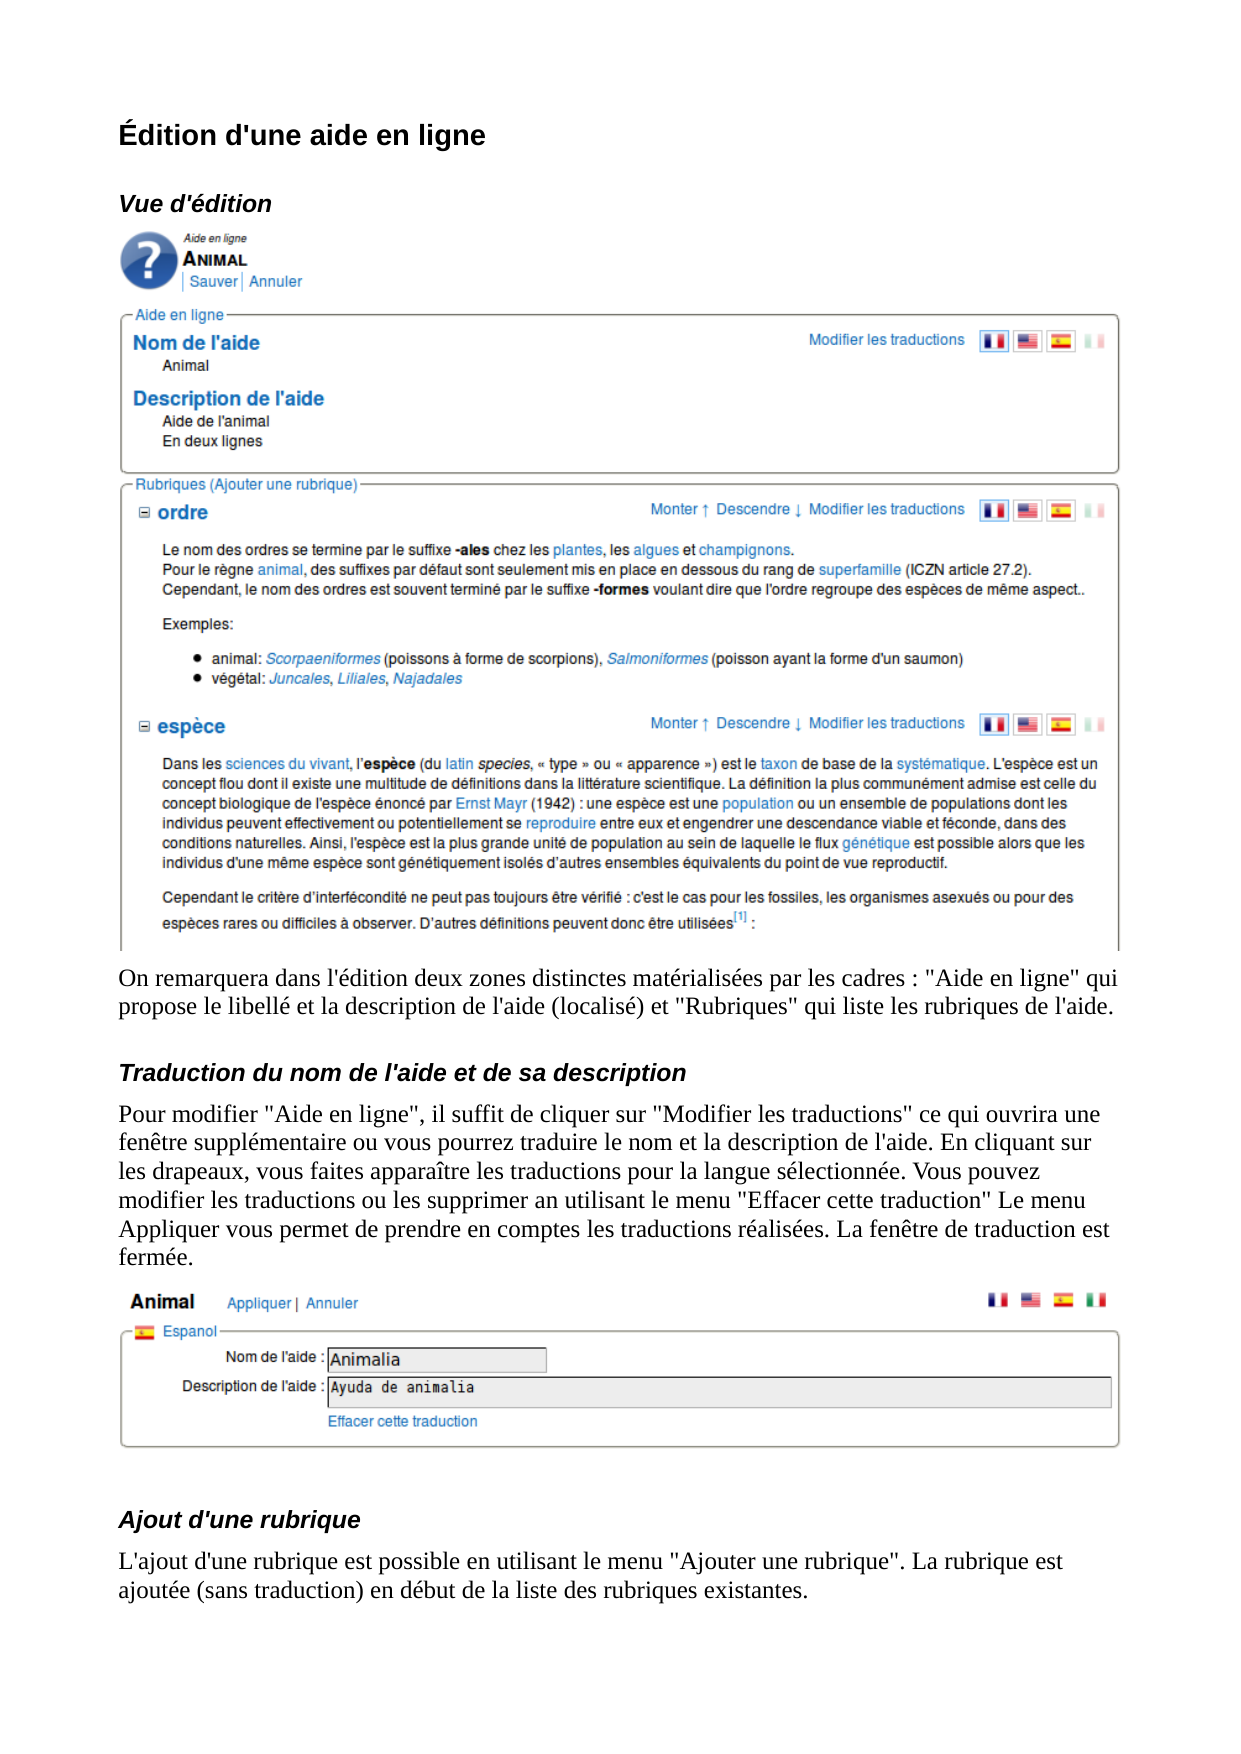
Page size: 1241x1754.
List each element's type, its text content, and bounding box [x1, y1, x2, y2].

text Pour modifier "Aide en ligne", il suffit de cliquer sur "Modifier les traductions" ce qui ouvrira une fenêtre supplémentaire ou vous pourrez traduire le nom et la description de l'aide. En cliquant sur les drapeaux, vous faites apparaître les traductions pour la langue sélectionnée. Vous pouvez modifier les traductions ou les supprimer an utilisant le menu "Effacer cette traduction" Le menu Appliquer vous permet de prendre en comptes les traductions réalisées. La fenêtre de traduction est fermée. [118, 1099, 1122, 1271]
subtitle Vue d'édition [118, 189, 1122, 218]
subtitle Ajout d'une rubrique [118, 1505, 1122, 1534]
picture [118, 1283, 1123, 1468]
picture [118, 230, 1123, 951]
subtitle Édition d'une aide en ligne [118, 118, 1122, 152]
text On remarquera dans l'édition deux zones distinctes matérialisées par les cadres : "Aide en ligne" qui propose le libellé et la description de l'aide (localisé) et "Rubriques" qui liste les rubriques de l'aide. [118, 963, 1122, 1020]
text L'ajout d'une rubrique est possible en utilisant le menu "Ajouter une rubrique". La rubrique est ajoutée (sans traduction) en début de la liste des rubriques existantes. [118, 1546, 1122, 1604]
subtitle Traduction du nom de l'aide et de sa description [118, 1058, 1122, 1086]
